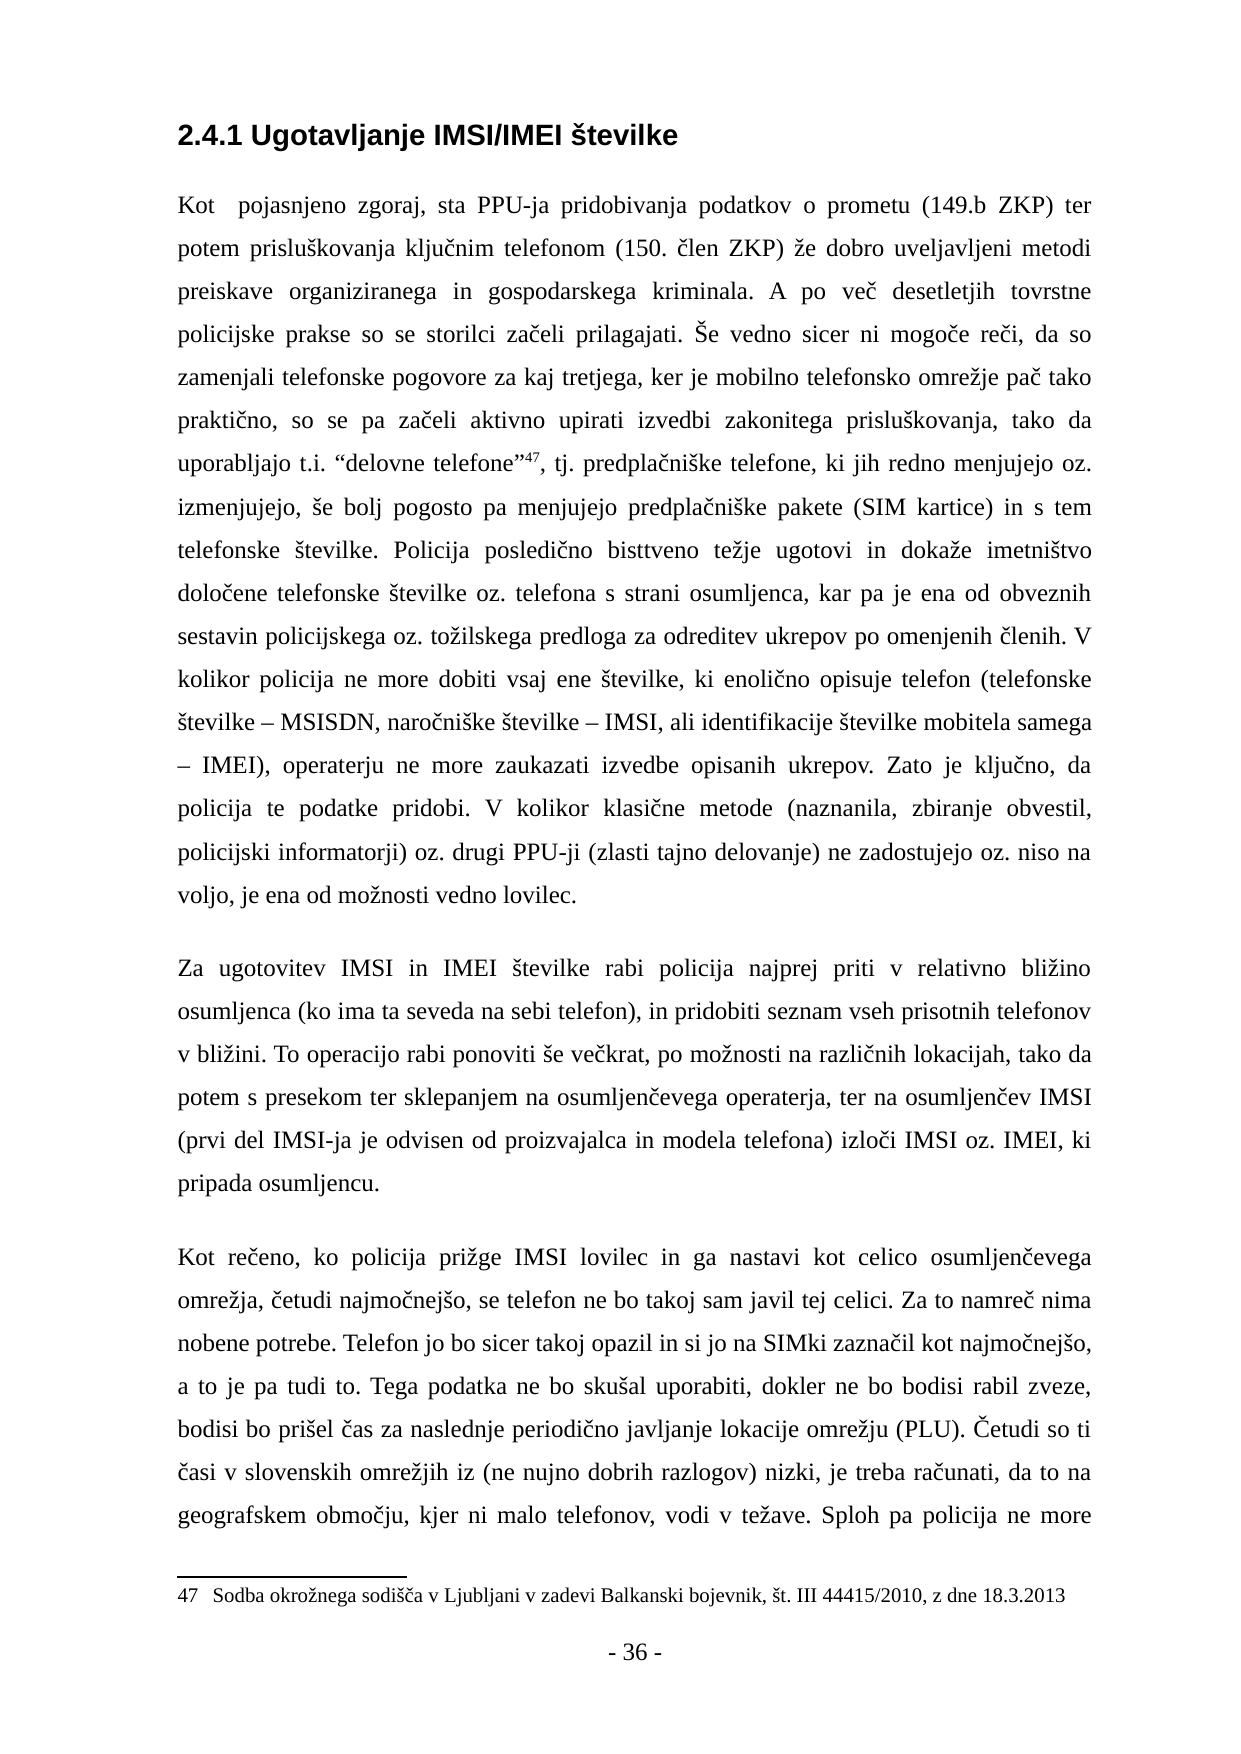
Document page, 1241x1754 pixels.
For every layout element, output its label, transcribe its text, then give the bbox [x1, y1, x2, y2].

text Kot pojasnjeno zgoraj, sta PPU-ja pridobivanja podatkov o prometu (149.b ZKP) ter potem prisluškovanja ključnim telefonom (150. člen ZKP) že dobro uveljavljeni metodi preiskave organiziranega in gospodarskega kriminala. A po več desetletjih tovrstne policijske prakse so se storilci začeli prilagajati. Še vedno sicer ni mogoče reči, da so zamenjali telefonske pogovore za kaj tretjega, ker je mobilno telefonsko omrežje pač tako praktično, so se pa začeli aktivno upirati izvedbi zakonitega prisluškovanja, tako da uporabljajo t.i. “delovne telefone”, tj. predplačniške telefone, ki jih redno menjujejo oz. izmenjujejo, še bolj pogosto pa menjujejo predplačniške pakete (SIM kartice) in s tem telefonske številke. Policija posledično bisttveno težje ugotovi in dokaže imetništvo določene telefonske številke oz. telefona s strani osumljenca, kar pa je ena od obveznih sestavin policijskega oz. tožilskega predloga za odreditev ukrepov po omenjenih členih. V kolikor policija ne more dobiti vsaj ene številke, ki enolično opisuje telefon (telefonske številke – MSISDN, naročniške številke – IMSI, ali identifikacije številke mobitela samega – IMEI), operaterju ne more zaukazati izvedbe opisanih ukrepov. Zato je ključno, da policija te podatke pridobi. V kolikor klasične metode (naznanila, zbiranje obvestil, policijski informatorji) oz. drugi PPU-ji (zlasti tajno delovanje) ne zadostujejo oz. niso na voljo, je ena od možnosti vedno lovilec. [177, 190, 1093, 908]
text Sodba okrožnega sodišča v Ljubljani v zadevi Balkanski bojevnik, št. III 44415/2010, z dne 18.3.2013 [177, 1583, 1093, 1607]
text Za ugotovitev IMSI in IMEI številke rabi policija najprej priti v relativno bližino osumljenca (ko ima ta seveda na sebi telefon), in pridobiti seznam vseh prisotnih telefonov v bližini. To operacijo rabi ponoviti še večkrat, po možnosti na različnih lokacijah, tako da potem s presekom ter sklepanjem na osumljenčevega operaterja, ter na osumljenčev IMSI (prvi del IMSI-ja je odvisen od proizvajalca in modela telefona) izloči IMSI oz. IMEI, ki pripada osumljencu. [177, 953, 1093, 1197]
text Kot rečeno, ko policija prižge IMSI lovilec in ga nastavi kot celico osumljenčevega omrežja, četudi najmočnejšo, se telefon ne bo takoj sam javil tej celici. Za to namreč nima nobene potrebe. Telefon jo bo sicer takoj opazil in si jo na SIMki zaznačil kot najmočnejšo, a to je pa tudi to. Tega podatka ne bo skušal uporabiti, dokler ne bo bodisi rabil zveze, bodisi bo prišel čas za naslednje periodično javljanje lokacije omrežju (PLU). Četudi so ti časi v slovenskih omrežjih iz (ne nujno dobrih razlogov) nizki, je treba računati, da to na geografskem območju, kjer ni malo telefonov, vodi v težave. Sploh pa policija ne more [177, 1242, 1093, 1529]
subtitle 2.4.1 Ugotavljanje IMSI/IMEI številke [177, 118, 1093, 152]
